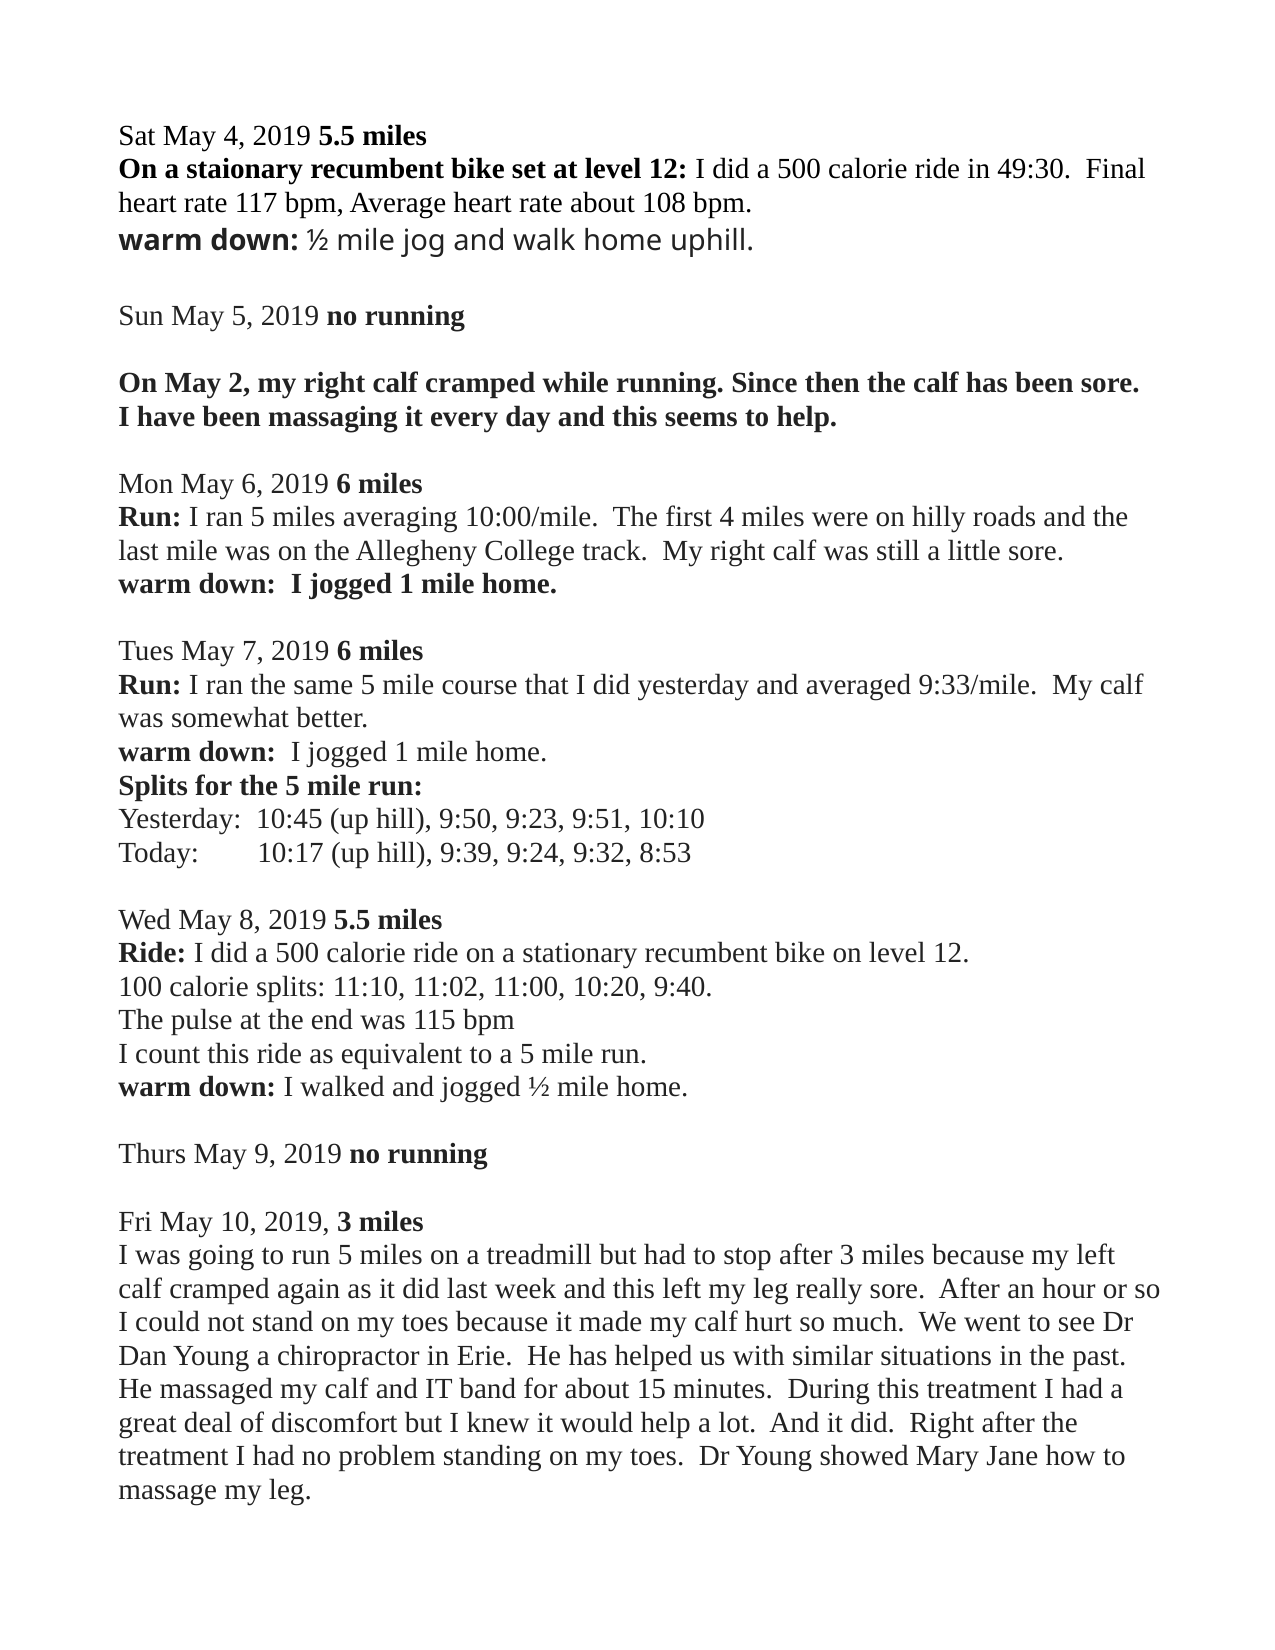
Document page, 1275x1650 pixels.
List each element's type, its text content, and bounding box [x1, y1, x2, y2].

text warm down: I jogged 1 mile home. [118, 566, 1161, 600]
text Thurs May 9, 2019 no running [118, 1137, 1161, 1170]
text On May 2, my right calf cramped while running. Since then the calf has been sore. I have been massaging it every day and this seems to help. [118, 365, 1161, 432]
text Fri May 10, 2019, 3 miles [118, 1204, 1161, 1237]
text Sat May 4, 2019 5.5 miles [118, 118, 1161, 152]
text Wed May 8, 2019 5.5 miles [118, 902, 1161, 935]
text warm down: ½ mile jog and walk home uphill. [118, 219, 1161, 258]
text Tues May 7, 2019 6 miles [118, 633, 1161, 667]
text On a staionary recumbent bike set at level 12: I did a 500 calorie ride in 49:30. Final heart rate 117 bpm, Average heart rate about 108 bpm. [118, 152, 1161, 219]
text Splits for the 5 mile run: [118, 768, 1161, 801]
text Mon May 6, 2019 6 miles [118, 466, 1161, 499]
text Today: 10:17 (up hill), 9:39, 9:24, 9:32, 8:53 [118, 835, 1161, 868]
text Ride: I did a 500 calorie ride on a stationary recumbent bike on level 12. [118, 935, 1161, 969]
text Run: I ran 5 miles averaging 10:00/mile. The first 4 miles were on hilly roads and the last mile was on the Allegheny College track. My right calf was still a little sore. [118, 499, 1161, 566]
text Run: I ran the same 5 mile course that I did yesterday and averaged 9:33/mile. My calf was somewhat better. [118, 667, 1161, 734]
text I count this ride as equivalent to a 5 mile run. [118, 1036, 1161, 1069]
text 100 calorie splits: 11:10, 11:02, 11:00, 10:20, 9:40. [118, 969, 1161, 1002]
text I was going to run 5 miles on a treadmill but had to stop after 3 miles because my left calf cramped again as it did last week and this left my leg really sore. After an hour or so I could not stand on my toes because it made my calf hurt so much. We went to see Dr Dan Young a chiropractor in Erie. He has helped us with similar situations in the past. He massaged my calf and IT band for about 15 minutes. During this treatment I had a great deal of discomfort but I knew it would help a lot. And it did. Right after the treatment I had no problem standing on my toes. Dr Young showed Mary Jane how to massage my leg. [118, 1237, 1161, 1506]
text The pulse at the end was 115 bpm [118, 1002, 1161, 1036]
text Sun May 5, 2019 no running [118, 298, 1161, 332]
text warm down: I jogged 1 mile home. [118, 734, 1161, 768]
text warm down: I walked and jogged ½ mile home. [118, 1069, 1161, 1103]
text Yesterday: 10:45 (up hill), 9:50, 9:23, 9:51, 10:10 [118, 801, 1161, 835]
